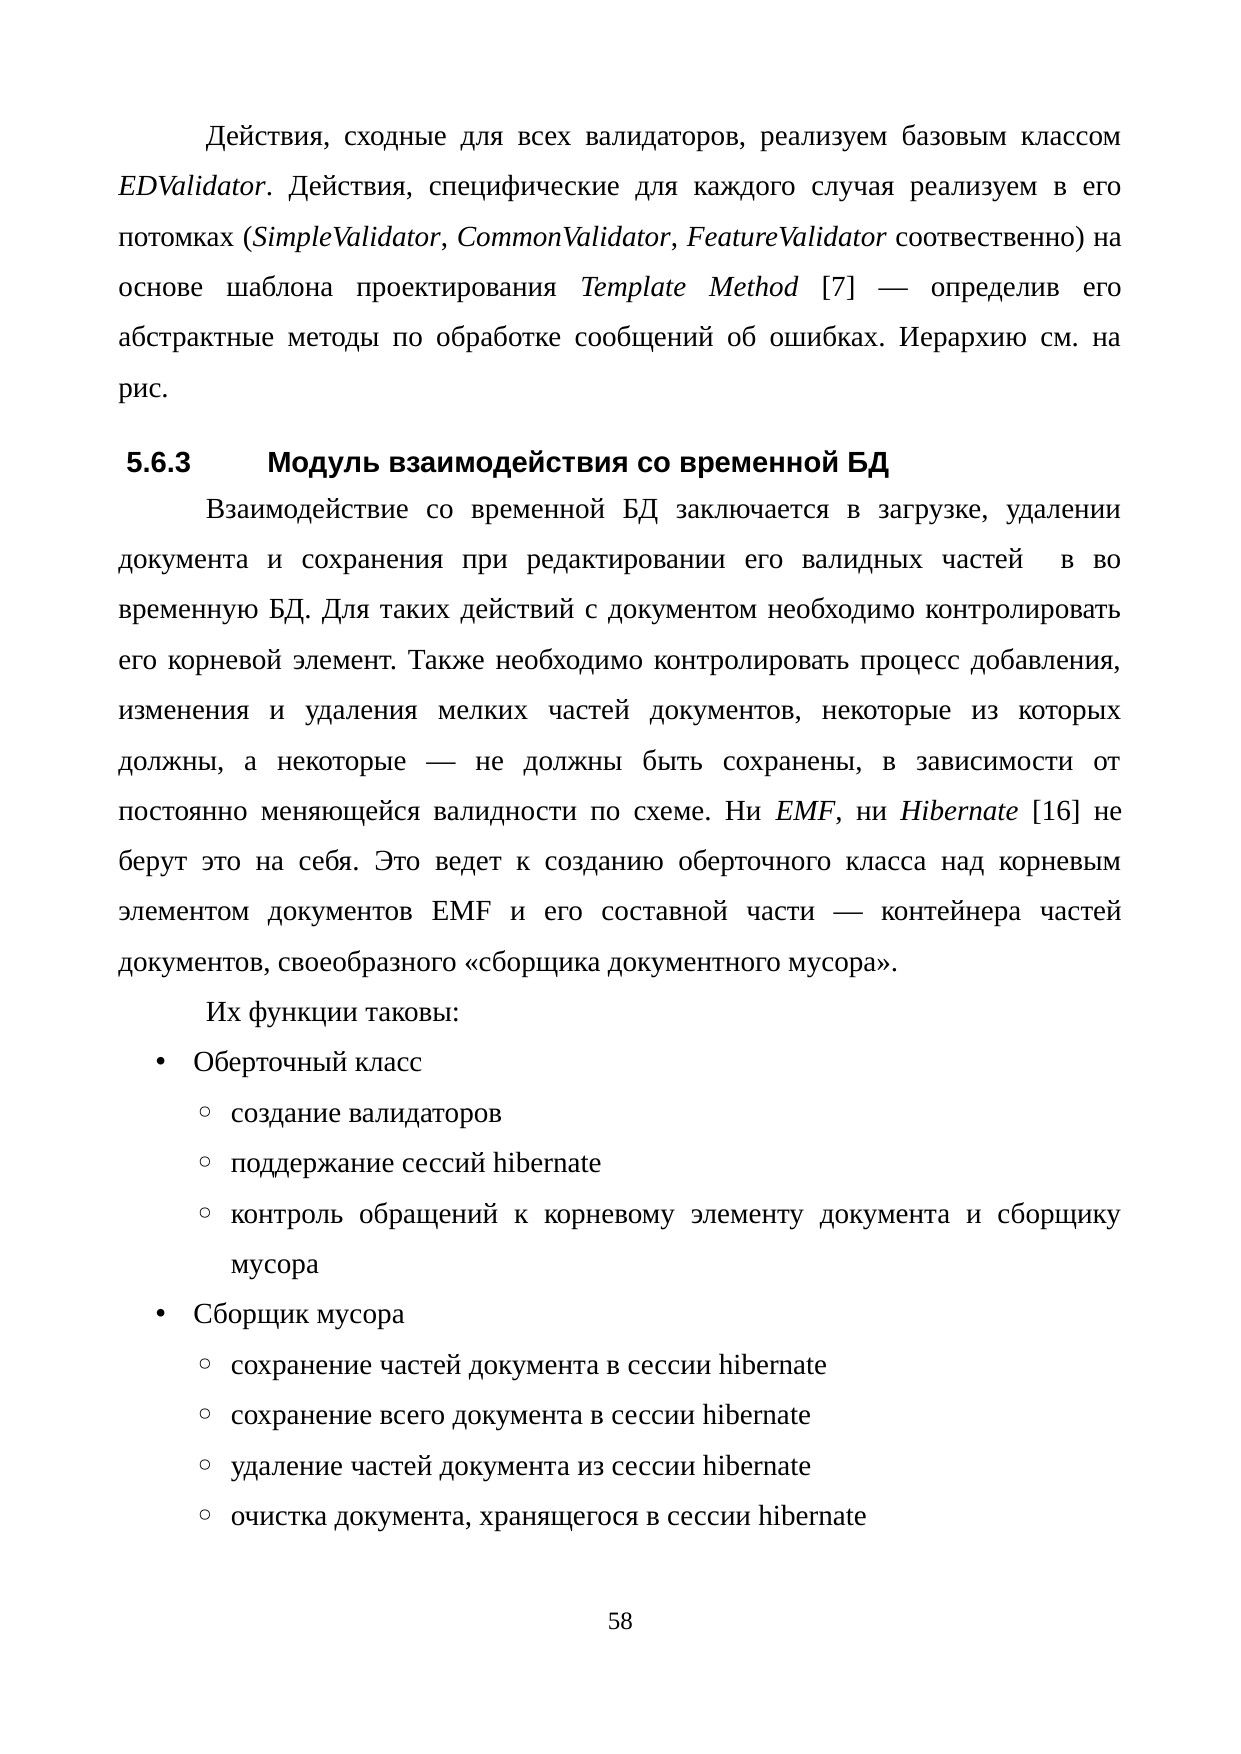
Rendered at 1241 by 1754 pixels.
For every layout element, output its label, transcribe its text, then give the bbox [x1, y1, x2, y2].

list удаление частей документа из сессии hibernate [193, 1448, 1122, 1481]
text Их функции таковы: [118, 994, 1122, 1028]
text Действия, сходные для всех валидаторов, реализуем базовым классом EDValidator. Действия, специфические для каждого случая реализуем в его потомках (SimpleValidator, CommonValidator, FeatureValidator соотвественно) на основе шаблона проектирования Template Method [7] — определив его абстрактные методы по обработке сообщений об ошибках. Иерархию см. на рис. [118, 118, 1122, 403]
text Взаимодействие со временной БД заключается в загрузке, удалении документа и сохранения при редактировании его валидных частей в во временную БД. Для таких действий с документом необходимо контролировать его корневой элемент. Также необходимо контролировать процесс добавления, изменения и удаления мелких частей документов, некоторые из которых должны, а некоторые — не должны быть сохранены, в зависимости от постоянно меняющейся валидности по схеме. Ни EMF, ни Hibernate [16] не берут это на себя. Это ведет к созданию оберточного класса над корневым элементом документов EMF и его составной части — контейнера частей документов, своеобразного «сборщика документного мусора». [118, 491, 1122, 977]
list создание валидаторов [193, 1095, 1122, 1128]
list контроль обращений к корневому элементу документа и сборщику мусора [193, 1196, 1122, 1280]
list поддержание сессий hibernate [193, 1145, 1122, 1179]
list сохранение частей документа в сессии hibernate [193, 1347, 1122, 1381]
list очистка документа, хранящегося в сессии hibernate [193, 1498, 1122, 1532]
subtitle Модуль взаимодействия со временной БД [118, 445, 1122, 478]
list сохранение всего документа в сессии hibernate [193, 1397, 1122, 1431]
list Оберточный класс [156, 1044, 1122, 1078]
list Сборщик мусора [156, 1296, 1122, 1330]
